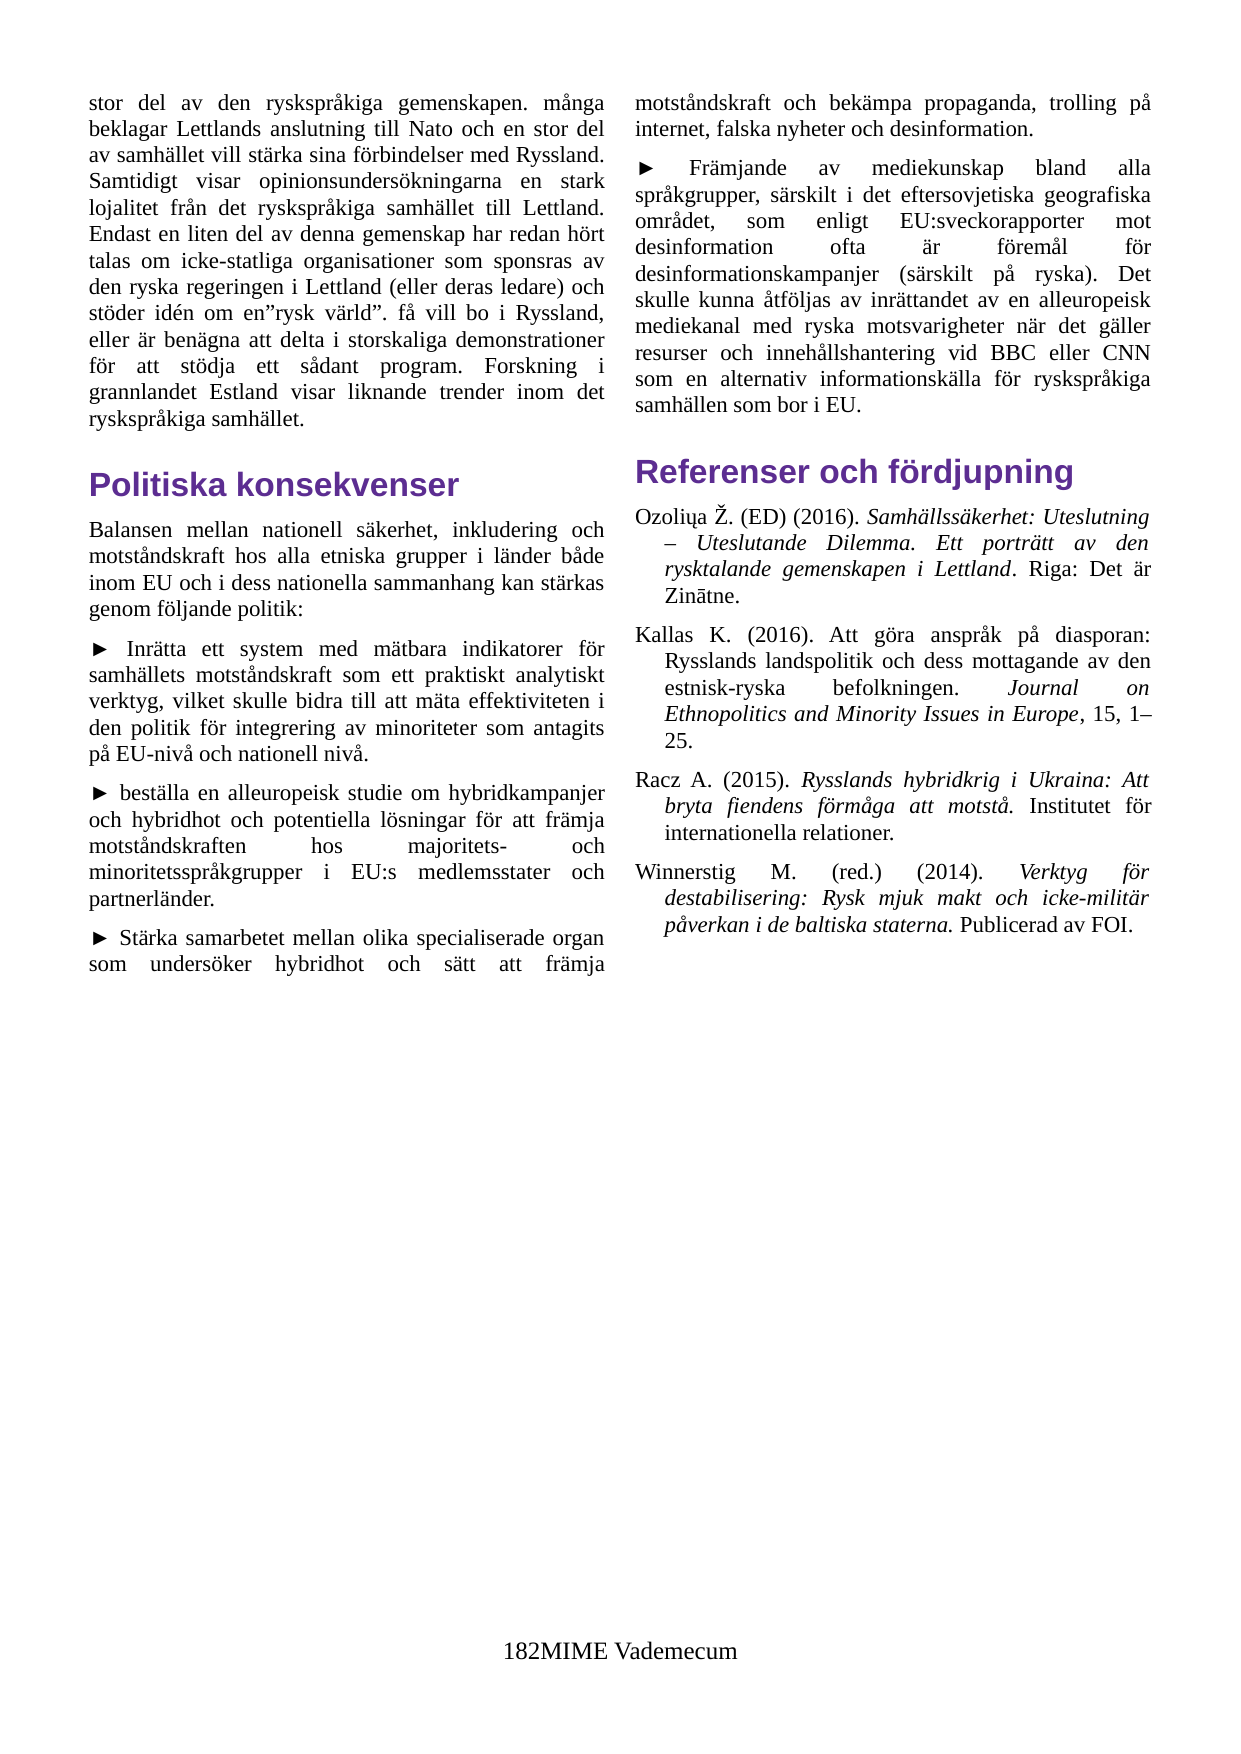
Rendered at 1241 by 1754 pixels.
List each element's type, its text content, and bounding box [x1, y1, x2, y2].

subtitle Referenser och fördjupning [635, 452, 1152, 490]
text Racz A. (2015). Rysslands hybridkrig i Ukraina: Att bryta fiendens förmåga att motstå. Institutet för internationella relationer. [635, 766, 1152, 845]
text Balansen mellan nationell säkerhet, inkludering och motståndskraft hos alla etniska grupper i länder både inom EU och i dess nationella sammanhang kan stärkas genom följande politik: [88, 516, 605, 622]
text stor del av den ryskspråkiga gemenskapen. många beklagar Lettlands anslutning till Nato och en stor del av samhället vill stärka sina förbindelser med Ryssland. Samtidigt visar opinionsundersökningarna en stark lojalitet från det ryskspråkiga samhället till Lettland. Endast en liten del av denna gemenskap har redan hört talas om icke-statliga organisationer som sponsras av den ryska regeringen i Lettland (eller deras ledare) och stöder idén om en”rysk värld”. få vill bo i Ryssland, eller är benägna att delta i storskaliga demonstrationer för att stödja ett sådant program. Forskning i grannlandet Estland visar liknande trender inom det ryskspråkiga samhället. [88, 88, 605, 431]
text Ozoliųa Ž. (ED) (2016). Samhällssäkerhet: Uteslutning – Uteslutande Dilemma. Ett porträtt av den rysktalande gemenskapen i Lettland. Riga: Det är Zinātne. [635, 503, 1152, 608]
text ► beställa en alleuropeisk studie om hybridkampanjer och hybridhot och potentiella lösningar för att främja motståndskraften hos majoritets- och minoritetsspråkgrupper i EU:s medlemsstater och partnerländer. [88, 779, 605, 911]
text Kallas K. (2016). Att göra anspråk på diasporan: Rysslands landspolitik och dess mottagande av den estnisk-ryska befolkningen. Journal on Ethnopolitics and Minority Issues in Europe, 15, 1–25. [635, 621, 1152, 753]
text motståndskraft och bekämpa propaganda, trolling på internet, falska nyheter och desinformation. [635, 88, 1152, 141]
text ► Stärka samarbetet mellan olika specialiserade organ som undersöker hybridhot och sätt att främja [88, 924, 605, 977]
text Winnerstig M. (red.) (2014). Verktyg för destabilisering: Rysk mjuk makt och icke-militär påverkan i de baltiska staterna. Publicerad av FOI. [635, 858, 1152, 937]
text ► Inrätta ett system med mätbara indikatorer för samhällets motståndskraft som ett praktiskt analytiskt verktyg, vilket skulle bidra till att mäta effektiviteten i den politik för integrering av minoriteter som antagits på EU-nivå och nationell nivå. [88, 634, 605, 766]
subtitle Politiska konsekvenser [88, 465, 605, 504]
text ► Främjande av mediekunskap bland alla språkgrupper, särskilt i det eftersovjetiska geografiska området, som enligt EU:sveckorapporter mot desinformation ofta är föremål för desinformationskampanjer (särskilt på ryska). Det skulle kunna åtföljas av inrättandet av en alleuropeisk mediekanal med ryska motsvarigheter när det gäller resurser och innehållshantering vid BBC eller CNN som en alternativ informationskälla för ryskspråkiga samhällen som bor i EU. [635, 154, 1152, 418]
